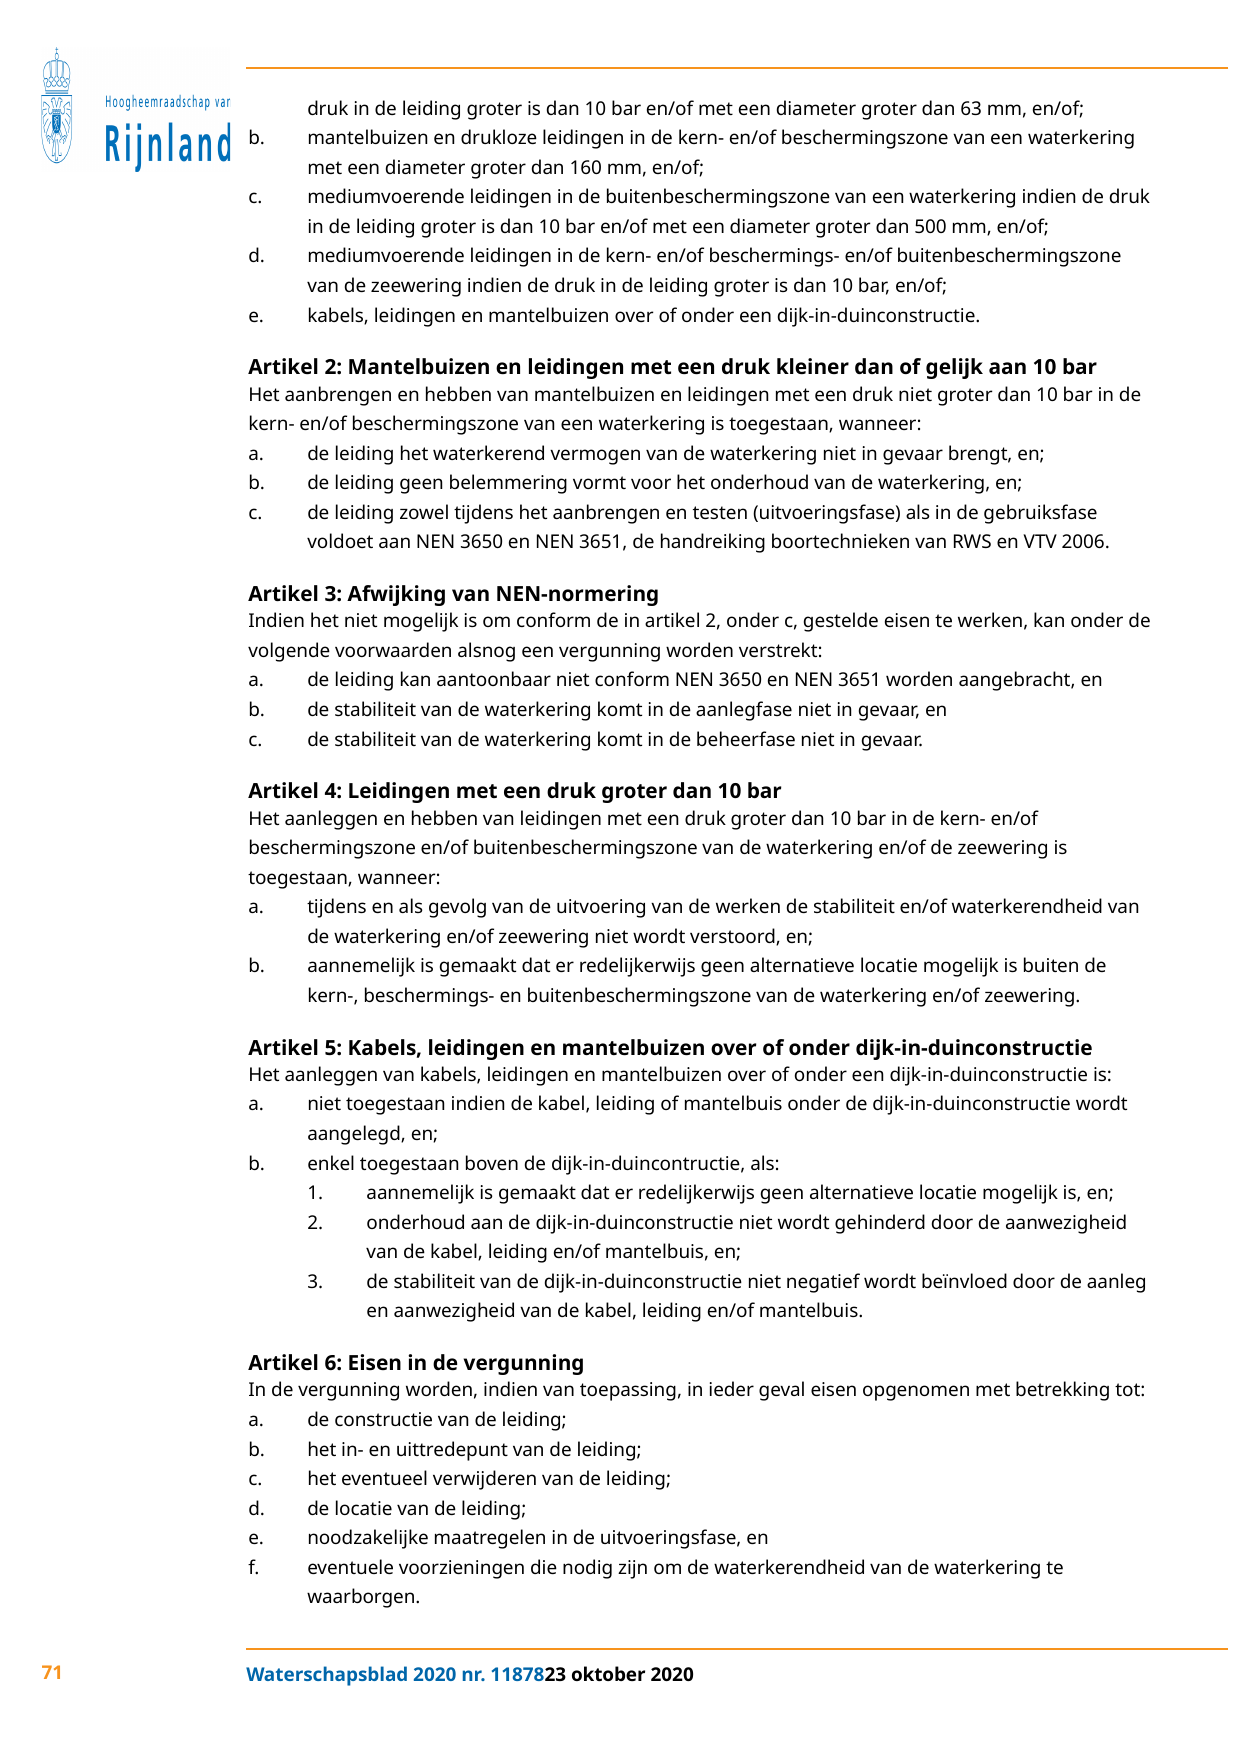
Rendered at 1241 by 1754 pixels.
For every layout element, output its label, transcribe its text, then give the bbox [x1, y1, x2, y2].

text Artikel 5: Kabels, leidingen en mantelbuizen over of onder dijk-in-duinconstructie [248, 1033, 1152, 1061]
list tijdens en als gevolg van de uitvoering van de werken de stabiliteit en/of waterkerendheid van de waterkering en/of zeewering niet wordt verstoord, en; [248, 893, 1152, 949]
text Het aanleggen van kabels, leidingen en mantelbuizen over of onder een dijk-in-duinconstructie is: [248, 1061, 1152, 1087]
text Het aanbrengen en hebben van mantelbuizen en leidingen met een druk niet groter dan 10 bar in de kern- en/of beschermingszone van een waterkering is toegestaan, wanneer: [248, 381, 1152, 436]
list de stabiliteit van de dijk-in-duinconstructie niet negatief wordt beïnvloed door de aanleg en aanwezigheid van de kabel, leiding en/of mantelbuis. [307, 1268, 1152, 1323]
text Artikel 6: Eisen in de vergunning [248, 1348, 1152, 1377]
list eventuele voorzieningen die nodig zijn om de waterkerendheid van de waterkering te waarborgen. [248, 1554, 1152, 1609]
list niet toegestaan indien de kabel, leiding of mantelbuis onder de dijk-in-duinconstructie wordt aangelegd, en; [248, 1091, 1152, 1146]
list de leiding kan aantoonbaar niet conform NEN 3650 en NEN 3651 worden aangebracht, en [248, 667, 1152, 692]
list de stabiliteit van de waterkering komt in de aanlegfase niet in gevaar, en [248, 696, 1152, 722]
list aannemelijk is gemaakt dat er redelijkerwijs geen alternatieve locatie mogelijk is buiten de kern-, beschermings- en buitenbeschermingszone van de waterkering en/of zeewering. [248, 953, 1152, 1008]
list de leiding geen belemmering vormt voor het onderhoud van de waterkering, en; [248, 469, 1152, 495]
list onderhoud aan de dijk-in-duinconstructie niet wordt gehinderd door de aanwezigheid van de kabel, leiding en/of mantelbuis, en; [307, 1209, 1152, 1264]
list kabels, leidingen en mantelbuizen over of onder een dijk-in-duinconstructie. [248, 302, 1152, 328]
list aannemelijk is gemaakt dat er redelijkerwijs geen alternatieve locatie mogelijk is, en; [307, 1179, 1152, 1205]
list mediumvoerende leidingen in de buitenbeschermingszone van een waterkering indien de druk in de leiding groter is dan 10 bar en/of met een diameter groter dan 500 mm, en/of; [248, 183, 1152, 239]
list de stabiliteit van de waterkering komt in de beheerfase niet in gevaar. [248, 726, 1152, 752]
text In de vergunning worden, indien van toepassing, in ieder geval eisen opgenomen met betrekking tot: [248, 1377, 1152, 1402]
list het eventueel verwijderen van de leiding; [248, 1465, 1152, 1491]
list noodzakelijke maatregelen in de uitvoeringsfase, en [248, 1524, 1152, 1550]
list de constructie van de leiding; [248, 1406, 1152, 1432]
list mediumvoerende leidingen in de kern- en/of beschermings- en/of buitenbeschermingszone van de zeewering indien de druk in de leiding groter is dan 10 bar, en/of; [248, 243, 1152, 298]
list de locatie van de leiding; [248, 1495, 1152, 1521]
list de leiding het waterkerend vermogen van de waterkering niet in gevaar brengt, en; [248, 440, 1152, 466]
list enkel toegestaan boven de dijk-in-duincontructie, als: [248, 1150, 1152, 1176]
list het in- en uittredepunt van de leiding; [248, 1436, 1152, 1461]
text Artikel 4: Leidingen met een druk groter dan 10 bar [248, 776, 1152, 805]
text Artikel 2: Mantelbuizen en leidingen met een druk kleiner dan of gelijk aan 10 bar [248, 352, 1152, 381]
list druk in de leiding groter is dan 10 bar en/of met een diameter groter dan 63 mm, en/of; [248, 95, 1152, 121]
text Het aanleggen en hebben van leidingen met een druk groter dan 10 bar in de kern- en/of beschermingszone en/of buitenbeschermingszone van de waterkering en/of de zeewering is toegestaan, wanneer: [248, 805, 1152, 889]
text Indien het niet mogelijk is om conform de in artikel 2, onder c, gestelde eisen te werken, kan onder de volgende voorwaarden alsnog een vergunning worden verstrekt: [248, 607, 1152, 663]
text Artikel 3: Afwijking van NEN-normering [248, 579, 1152, 607]
list mantelbuizen en drukloze leidingen in de kern- en/of beschermingszone van een waterkering met een diameter groter dan 160 mm, en/of; [248, 124, 1152, 180]
list de leiding zowel tijdens het aanbrengen en testen (uitvoeringsfase) als in de gebruiksfase voldoet aan NEN 3650 en NEN 3651, de handreiking boortechnieken van RWS en VTV 2006. [248, 499, 1152, 554]
picture [41, 47, 231, 172]
